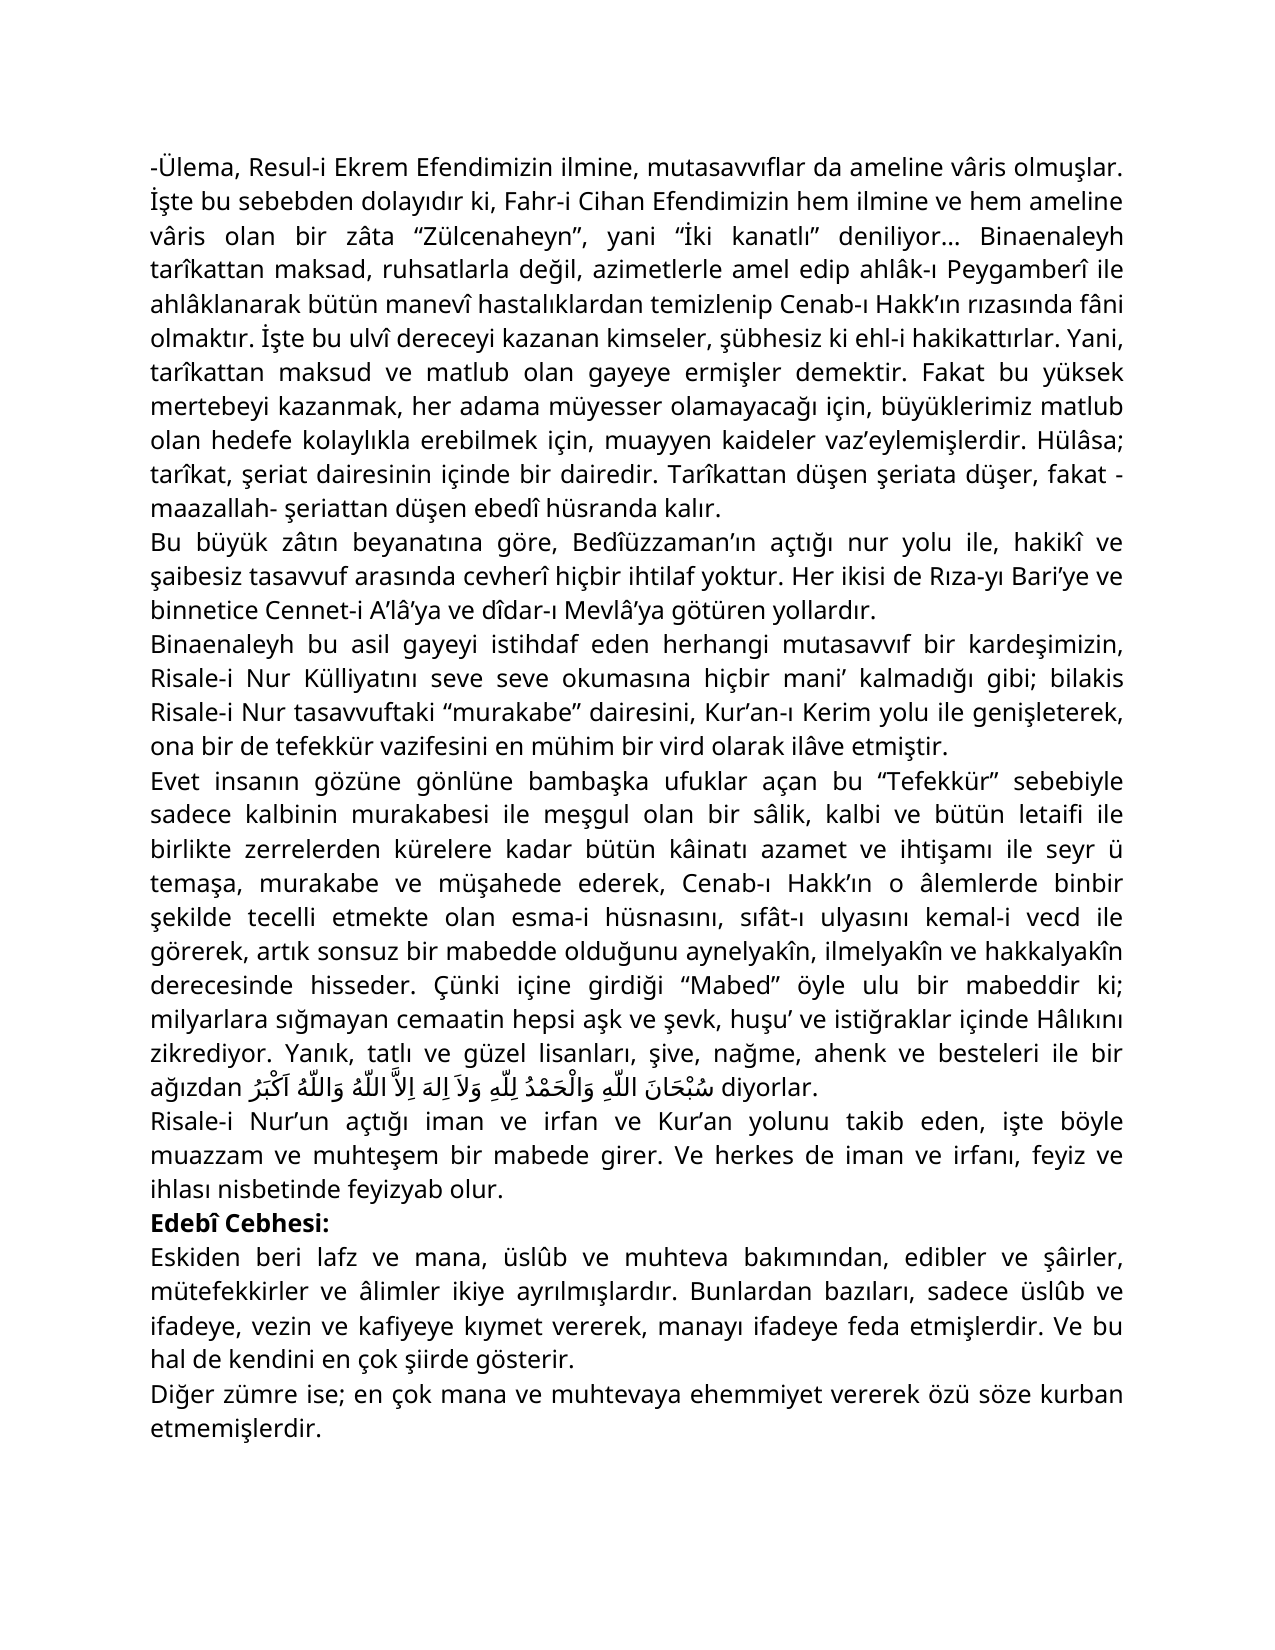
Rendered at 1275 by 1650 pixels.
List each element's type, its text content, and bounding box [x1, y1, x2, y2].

text Evet insanın gözüne gönlüne bambaşka ufuklar açan bu “Tefekkür” sebebiyle sadece kalbinin murakabesi ile meşgul olan bir sâlik, kalbi ve bütün letaifi ile birlikte zerrelerden kürelere kadar bütün kâinatı azamet ve ihtişamı ile seyr ü temaşa, murakabe ve müşahede ederek, Cenab-ı Hakk’ın o âlemlerde binbir şekilde tecelli etmekte olan esma-i hüsnasını, sıfât-ı ulyasını kemal-i vecd ile görerek, artık sonsuz bir mabedde olduğunu aynelyakîn, ilmelyakîn ve hakkalyakîn derecesinde hisseder. Çünki içine girdiği “Mabed” öyle ulu bir mabeddir ki; milyarlara sığmayan cemaatin hepsi aşk ve şevk, huşu’ ve istiğraklar içinde Hâlıkını zikrediyor. Yanık, tatlı ve güzel lisanları, şive, nağme, ahenk ve besteleri ile bir ağızdan سُبْحَانَ اللّهِ وَالْحَمْدُ لِلّهِ وَلاَ اِلهَ اِلاَّ اللّهُ وَاللّهُ اَكْبَرُ diyorlar. [150, 763, 1125, 1104]
text Diğer zümre ise; en çok mana ve muhtevaya ehemmiyet vererek özü söze kurban etmemişlerdir. [150, 1376, 1125, 1444]
text Bu büyük zâtın beyanatına göre, Bedîüzzaman’ın açtığı nur yolu ile, hakikî ve şaibesiz tasavvuf arasında cevherî hiçbir ihtilaf yoktur. Her ikisi de Rıza-yı Bari’ye ve binnetice Cennet-i A’lâ’ya ve dîdar-ı Mevlâ’ya götüren yollardır. [150, 525, 1125, 627]
text Eskiden beri lafz ve mana, üslûb ve muhteva bakımından, edibler ve şâirler, mütefekkirler ve âlimler ikiye ayrılmışlardır. Bunlardan bazıları, sadece üslûb ve ifadeye, vezin ve kafiyeye kıymet vererek, manayı ifadeye feda etmişlerdir. Ve bu hal de kendini en çok şiirde gösterir. [150, 1240, 1125, 1376]
text Risale-i Nur’un açtığı iman ve irfan ve Kur’an yolunu takib eden, işte böyle muazzam ve muhteşem bir mabede girer. Ve herkes de iman ve irfanı, feyiz ve ihlası nisbetinde feyizyab olur. [150, 1104, 1125, 1206]
text -Ülema, Resul-i Ekrem Efendimizin ilmine, mutasavvıflar da ameline vâris olmuşlar. İşte bu sebebden dolayıdır ki, Fahr-i Cihan Efendimizin hem ilmine ve hem ameline vâris olan bir zâta “Zülcenaheyn”, yani “İki kanatlı” deniliyor… Binaenaleyh tarîkattan maksad, ruhsatlarla değil, azimetlerle amel edip ahlâk-ı Peygamberî ile ahlâklanarak bütün manevî hastalıklardan temizlenip Cenab-ı Hakk’ın rızasında fâni olmaktır. İşte bu ulvî dereceyi kazanan kimseler, şübhesiz ki ehl-i hakikattırlar. Yani, tarîkattan maksud ve matlub olan gayeye ermişler demektir. Fakat bu yüksek mertebeyi kazanmak, her adama müyesser olamayacağı için, büyüklerimiz matlub olan hedefe kolaylıkla erebilmek için, muayyen kaideler vaz’eylemişlerdir. Hülâsa; tarîkat, şeriat dairesinin içinde bir dairedir. Tarîkattan düşen şeriata düşer, fakat -maazallah- şeriattan düşen ebedî hüsranda kalır. [150, 150, 1125, 525]
text Binaenaleyh bu asil gayeyi istihdaf eden herhangi mutasavvıf bir kardeşimizin, Risale-i Nur Külliyatını seve seve okumasına hiçbir mani’ kalmadığı gibi; bilakis Risale-i Nur tasavvuftaki “murakabe” dairesini, Kur’an-ı Kerim yolu ile genişleterek, ona bir de tefekkür vazifesini en mühim bir vird olarak ilâve etmiştir. [150, 627, 1125, 763]
text Edebî Cebhesi: [150, 1206, 1125, 1240]
